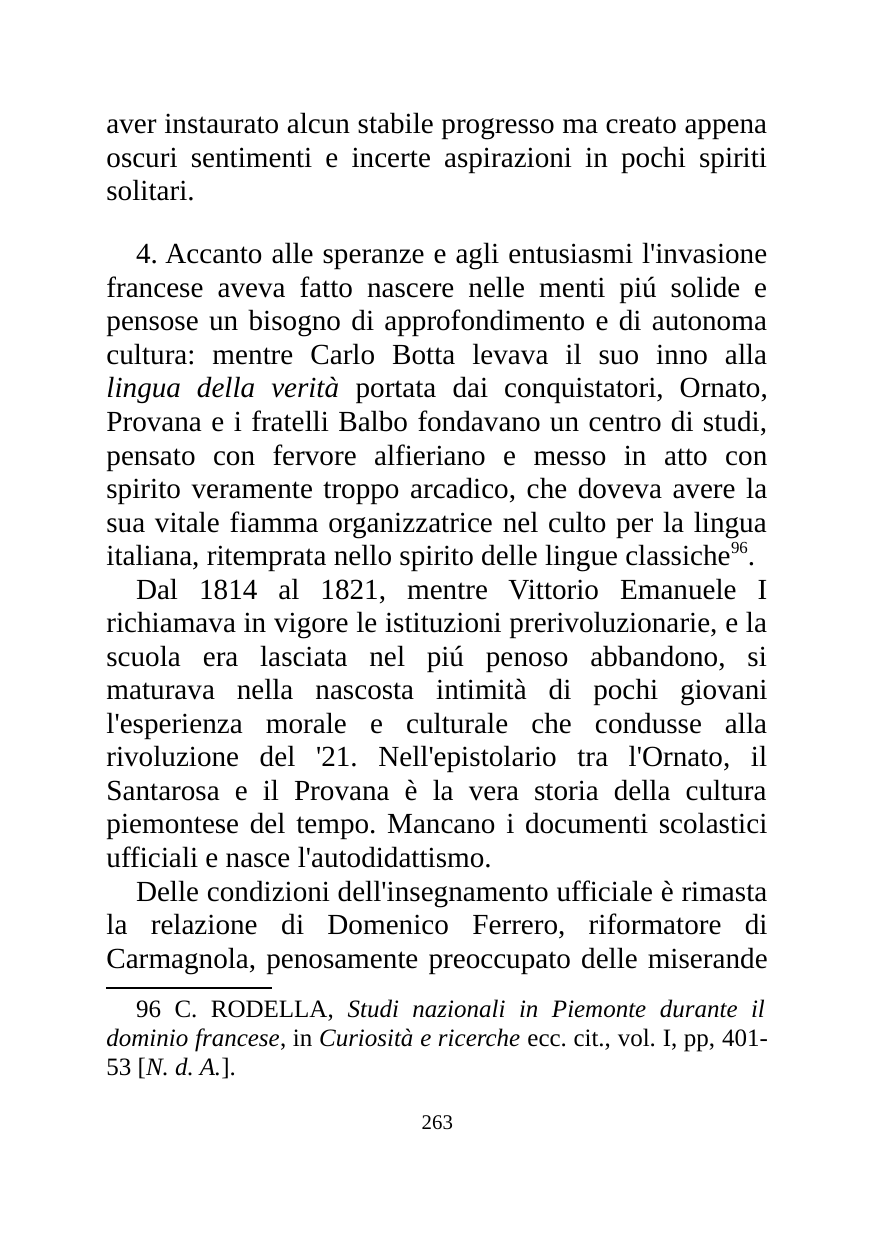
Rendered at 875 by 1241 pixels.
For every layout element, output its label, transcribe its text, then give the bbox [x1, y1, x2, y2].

text aver instaurato alcun stabile progresso ma creato appena oscuri sentimenti e incerte aspirazioni in pochi spiriti solitari. [106, 106, 768, 207]
text 4. Accanto alle speranze e agli entusiasmi l'invasione francese aveva fatto nascere nelle menti piú solide e pensose un bisogno di approfondimento e di autonoma cultura: mentre Carlo Botta levava il suo inno alla lingua della verità portata dai conquistatori, Ornato, Provana e i fratelli Balbo fondavano un centro di studi, pensato con fervore alfieriano e messo in atto con spirito veramente troppo arcadico, che doveva avere la sua vitale fiamma organizzatrice nel culto per la lingua italiana, ritemprata nello spirito delle lingue classiche. [106, 236, 768, 572]
text C. RODELLA, Studi nazionali in Piemonte durante il dominio francese, in Curiosità e ricerche ecc. cit., vol. I, pp, 401-53 [N. d. A.]. [106, 994, 768, 1080]
text Delle condizioni dell'insegnamento ufficiale è rimasta la relazione di Domenico Ferrero, riformatore di Carmagnola, penosamente preoccupato delle miserande [106, 874, 768, 974]
text Dal 1814 al 1821, mentre Vittorio Emanuele I richiamava in vigore le istituzioni prerivoluzionarie, e la scuola era lasciata nel piú penoso abbandono, si maturava nella nascosta intimità di pochi giovani l'esperienza morale e culturale che condusse alla rivoluzione del '21. Nell'epistolario tra l'Ornato, il Santarosa e il Provana è la vera storia della cultura piemontese del tempo. Mancano i documenti scolastici ufficiali e nasce l'autodidattismo. [106, 572, 768, 874]
